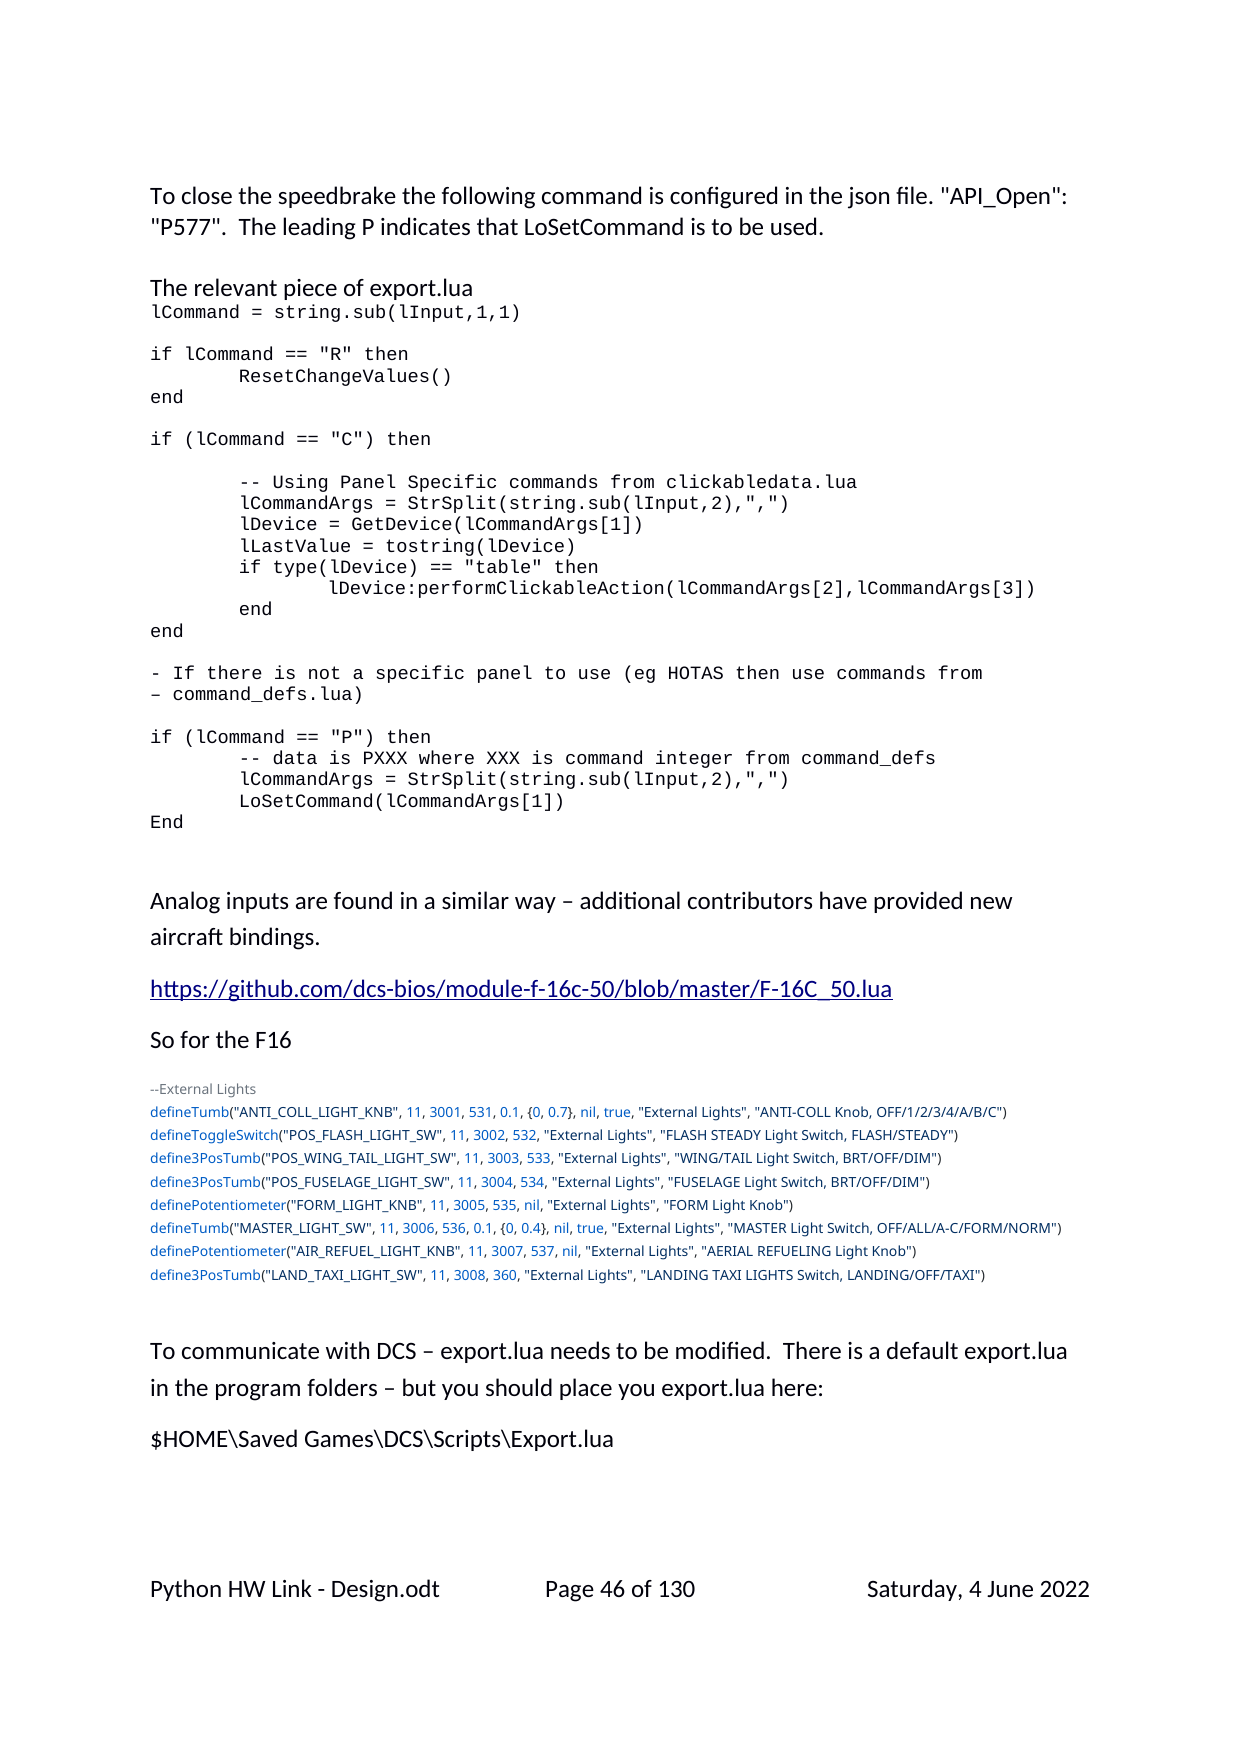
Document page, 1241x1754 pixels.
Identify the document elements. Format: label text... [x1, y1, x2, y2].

text End [150, 813, 1090, 834]
text define3PosTumb("POS_FUSELAGE_LIGHT_SW", 11, 3004, 534, "External Lights", "FUSELAGE Light Switch, BRT/OFF/DIM") [150, 1168, 1090, 1191]
text end [150, 388, 1090, 409]
text end [150, 600, 1090, 621]
text lCommand = string.sub(lInput,1,1) [150, 303, 1090, 324]
text ResetChangeValues() [150, 366, 1090, 388]
text - If there is not a specific panel to use (eg HOTAS then use commands from [150, 664, 1090, 685]
text $HOME\Saved Games\DCS\Scripts\Export.lua [150, 1423, 1090, 1453]
text end [150, 621, 1090, 643]
text https://github.com/dcs-bios/module-f-16c-50/blob/master/F-16C_50.lua [150, 973, 1090, 1003]
text The relevant piece of export.lua [150, 272, 1090, 303]
text if type(lDevice) == "table" then [150, 558, 1090, 579]
text --External Lights [150, 1075, 1090, 1098]
text lCommandArgs = StrSplit(string.sub(lInput,2),",") [150, 770, 1090, 791]
text lLastValue = tostring(lDevice) [150, 536, 1090, 558]
text Analog inputs are found in a similar way – additional contributors have provided new aircraft bindings. [150, 885, 1090, 952]
text defineTumb("ANTI_COLL_LIGHT_KNB", 11, 3001, 531, 0.1, {0, 0.7}, nil, true, "External Lights", "ANTI-COLL Knob, OFF/1/2/3/4/A/B/C") [150, 1098, 1090, 1121]
text defineTumb("MASTER_LIGHT_SW", 11, 3006, 536, 0.1, {0, 0.4}, nil, true, "External Lights", "MASTER Light Switch, OFF/ALL/A-C/FORM/NORM") [150, 1214, 1090, 1238]
text – command_defs.lua) [150, 685, 1090, 706]
text lDevice:performClickableAction(lCommandArgs[2],lCommandArgs[3]) [150, 579, 1090, 600]
text define3PosTumb("POS_WING_TAIL_LIGHT_SW", 11, 3003, 533, "External Lights", "WING/TAIL Light Switch, BRT/OFF/DIM") [150, 1145, 1090, 1168]
text defineToggleSwitch("POS_FLASH_LIGHT_SW", 11, 3002, 532, "External Lights", "FLASH STEADY Light Switch, FLASH/STEADY") [150, 1121, 1090, 1145]
text lCommandArgs = StrSplit(string.sub(lInput,2),",") [150, 494, 1090, 515]
text definePotentiometer("AIR_REFUEL_LIGHT_KNB", 11, 3007, 537, nil, "External Lights", "AERIAL REFUELING Light Knob") [150, 1238, 1090, 1261]
text -- Using Panel Specific commands from clickabledata.lua [150, 473, 1090, 494]
text if (lCommand == "C") then [150, 430, 1090, 451]
text lDevice = GetDevice(lCommandArgs[1]) [150, 515, 1090, 536]
text definePotentiometer("FORM_LIGHT_KNB", 11, 3005, 535, nil, "External Lights", "FORM Light Knob") [150, 1191, 1090, 1214]
text -- data is PXXX where XXX is command integer from command_defs [150, 749, 1090, 770]
text To close the speedbrake the following command is configured in the json file. "API_Open": "P577". The leading P indicates that LoSetCommand is to be used. [150, 181, 1090, 242]
text So for the F16 [150, 1024, 1090, 1054]
text if (lCommand == "P") then [150, 728, 1090, 749]
text if lCommand == "R" then [150, 345, 1090, 366]
text To communicate with DCS – export.lua needs to be modified. There is a default export.lua in the program folders – but you should place you export.lua here: [150, 1335, 1090, 1402]
text LoSetCommand(lCommandArgs[1]) [150, 791, 1090, 813]
text define3PosTumb("LAND_TAXI_LIGHT_SW", 11, 3008, 360, "External Lights", "LANDING TAXI LIGHTS Switch, LANDING/OFF/TAXI") [150, 1261, 1090, 1284]
